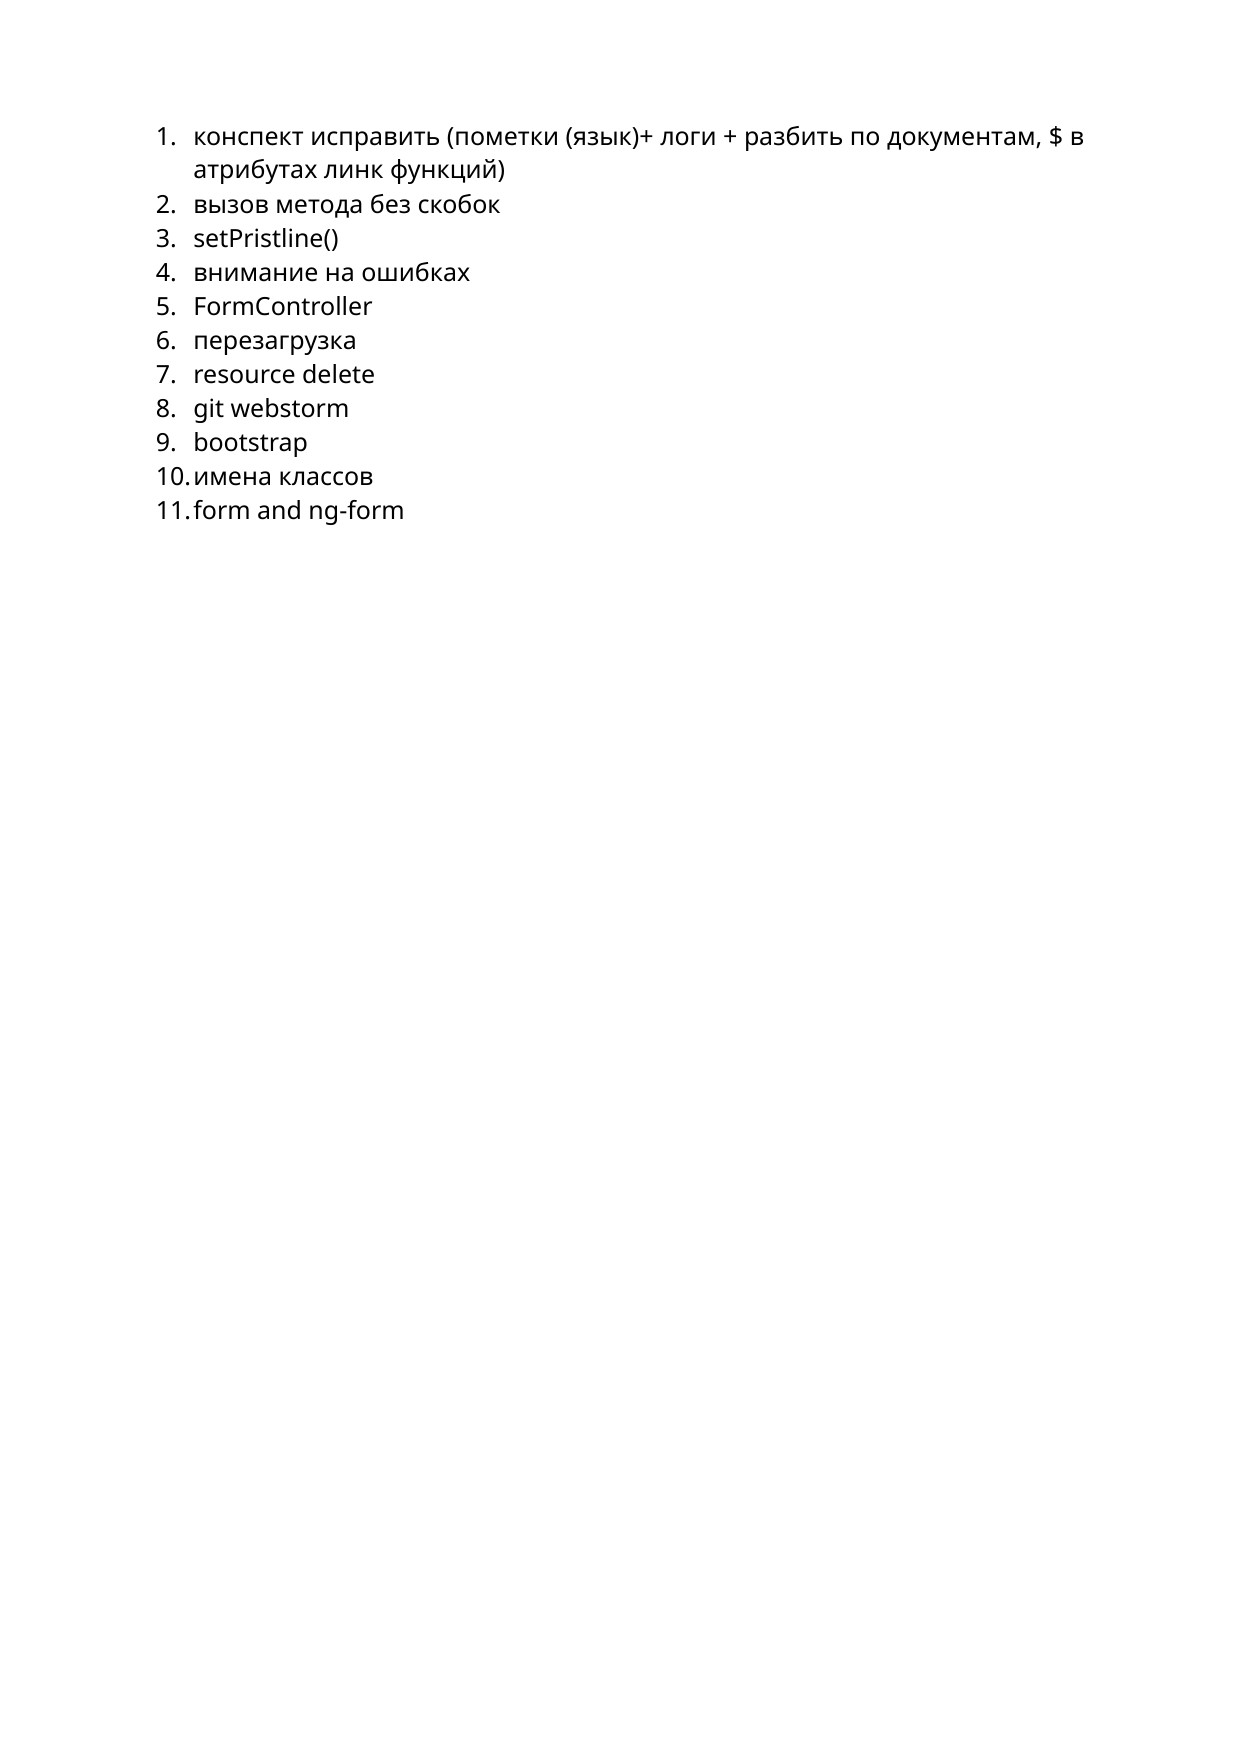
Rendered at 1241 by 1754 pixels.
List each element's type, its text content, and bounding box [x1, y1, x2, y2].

list form and ng-form [156, 493, 1122, 527]
list FormController [156, 288, 1122, 322]
list конспект исправить (пометки (язык)+ логи + разбить по документам, $ в атрибутах линк функций) [156, 118, 1122, 186]
list resource delete [156, 357, 1122, 391]
list bootstrap [156, 425, 1122, 459]
list внимание на ошибках [156, 254, 1122, 288]
list git webstorm [156, 391, 1122, 425]
list setPristline() [156, 220, 1122, 254]
list имена классов [156, 459, 1122, 493]
list вызов метода без скобок [156, 186, 1122, 220]
list перезагрузка [156, 322, 1122, 357]
